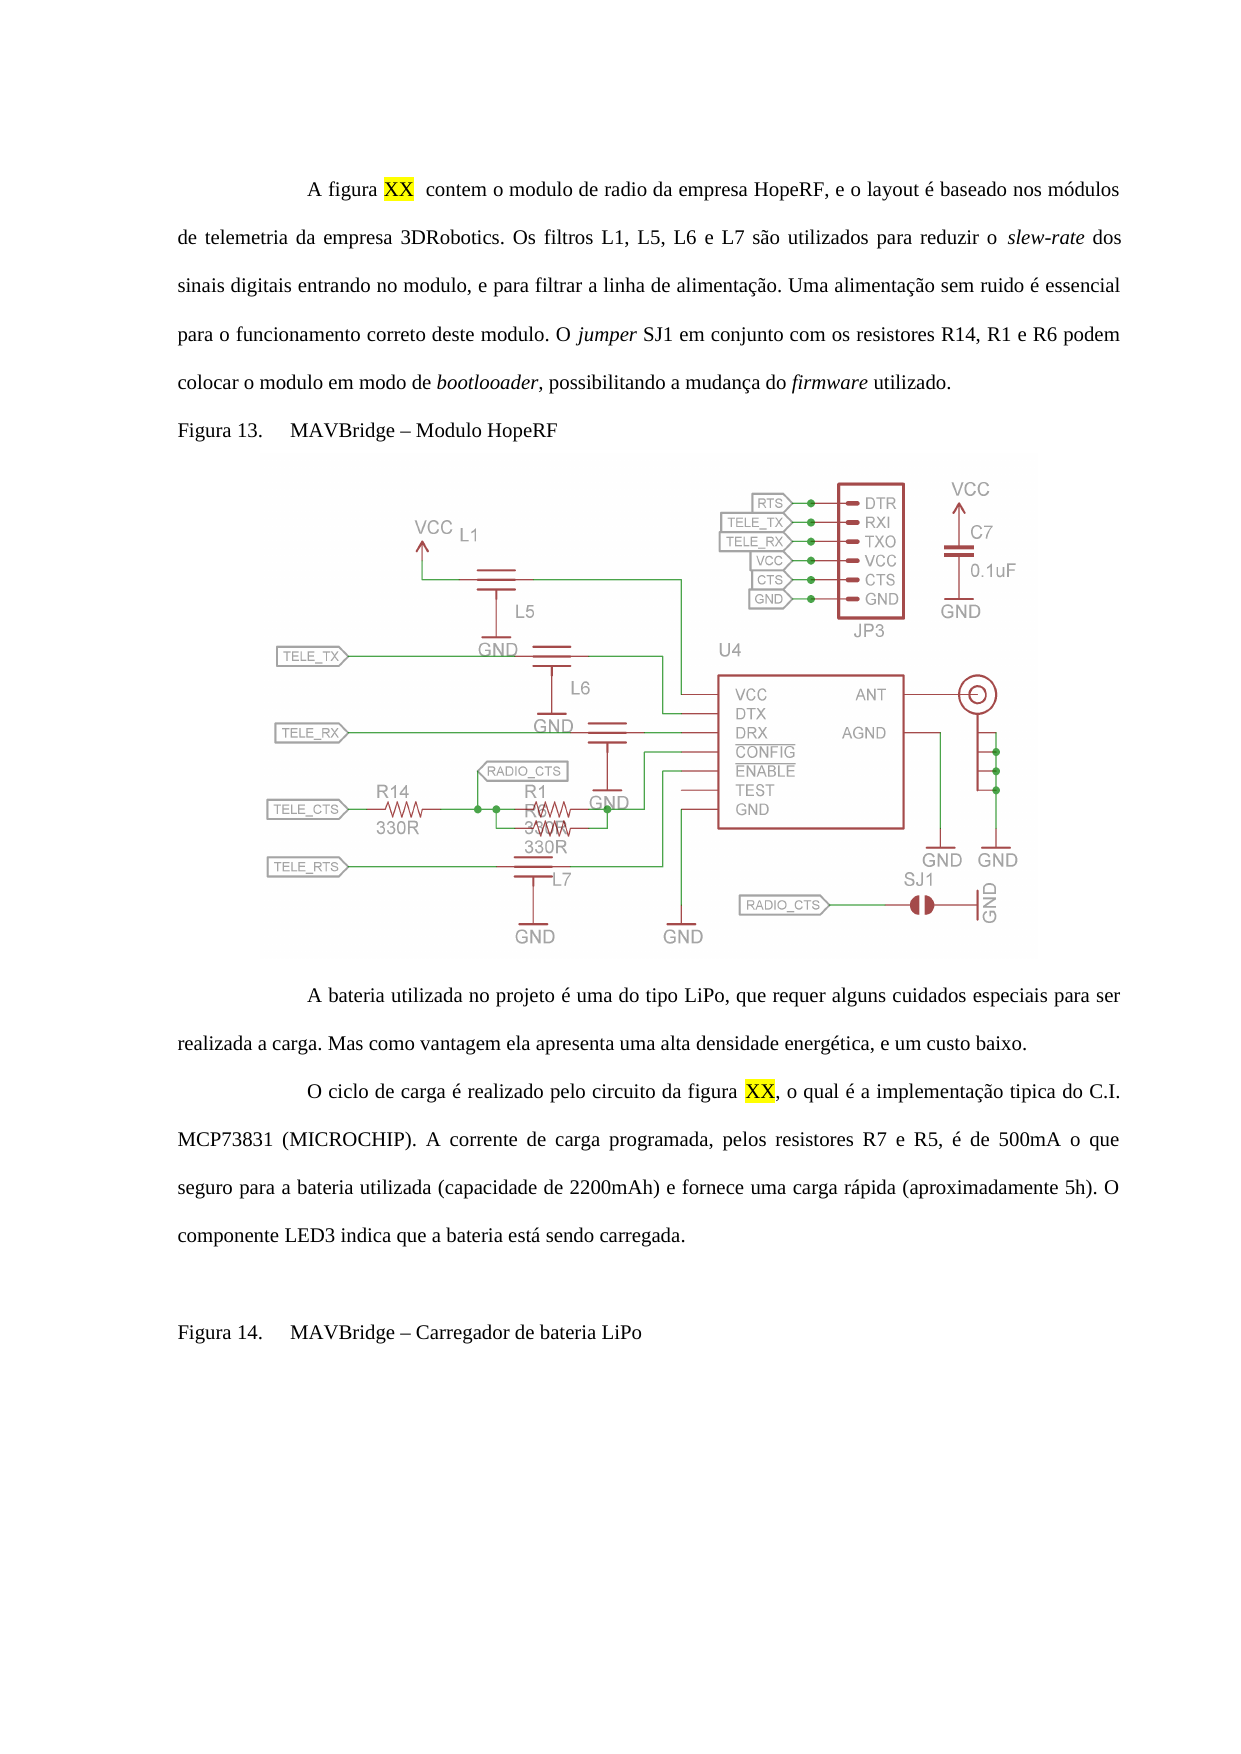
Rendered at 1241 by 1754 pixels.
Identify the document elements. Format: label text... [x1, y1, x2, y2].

list MAVBridge – Modulo HopeRF [177, 418, 1121, 442]
list MAVBridge – Carregador de bateria LiPo [177, 1319, 1121, 1344]
text O ciclo de carga é realizado pelo circuito da figura XX, o qual é a implementação tipica do C.I. MCP73831 (MICROCHIP). A corrente de carga programada, pelos resistores R7 e R5, é de 500mA o que seguro para a bateria utilizada (capacidade de 2200mAh) e fornece uma carga rápida (aproximadamente 5h). O componente LED3 indica que a bateria está sendo carregada. [177, 1079, 1121, 1247]
picture [260, 453, 1039, 959]
text A figura XX contem o modulo de radio da empresa HopeRF, e o layout é baseado nos módulos de telemetria da empresa 3DRobotics. Os filtros L1, L5, L6 e L7 são utilizados para reduzir o slew-rate dos sinais digitais entrando no modulo, e para filtrar a linha de alimentação. Uma alimentação sem ruido é essencial para o funcionamento correto deste modulo. O jumper SJ1 em conjunto com os resistores R14, R1 e R6 podem colocar o modulo em modo de bootlooader, possibilitando a mudança do firmware utilizado. [177, 177, 1121, 394]
text A bateria utilizada no projeto é uma do tipo LiPo, que requer alguns cuidados especiais para ser realizada a carga. Mas como vantagem ela apresenta uma alta densidade energética, e um custo baixo. [177, 959, 1121, 1055]
